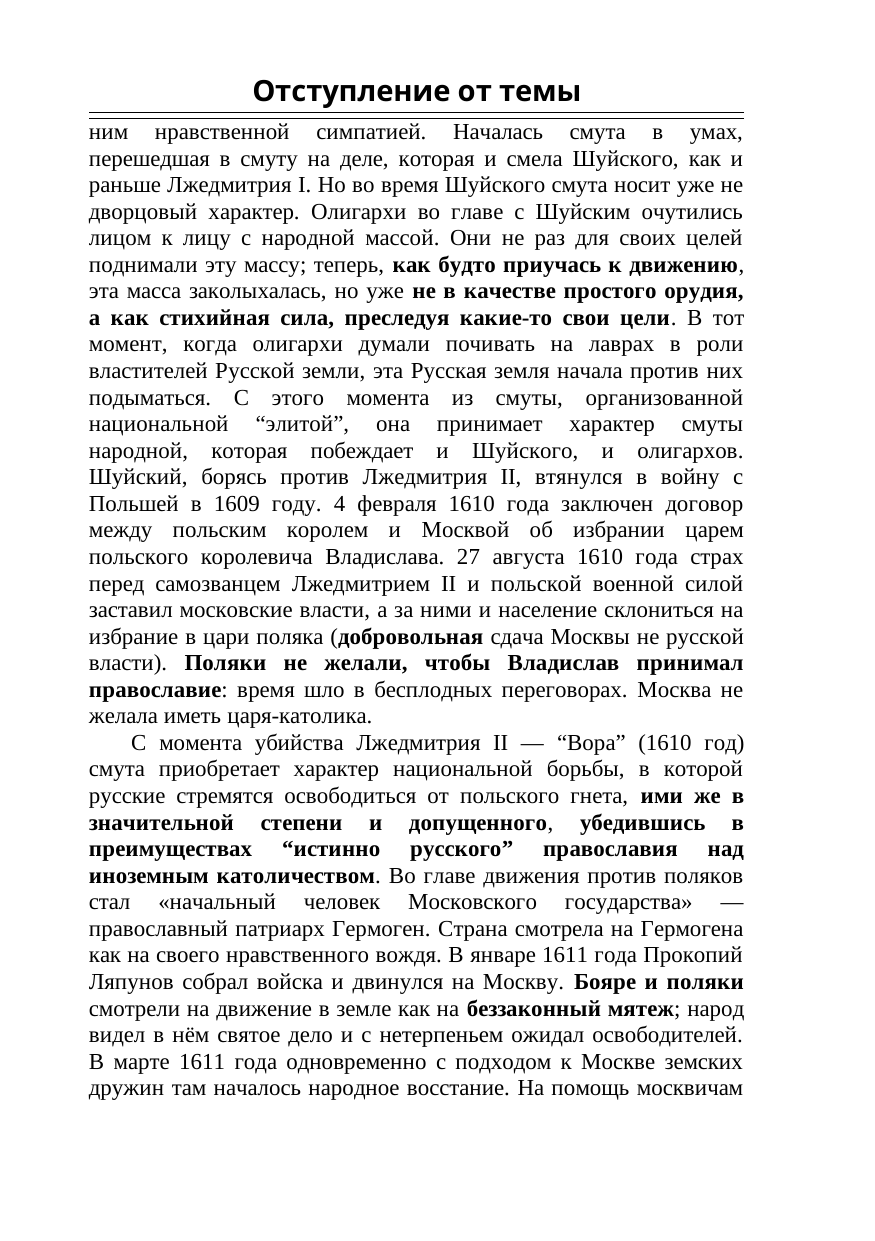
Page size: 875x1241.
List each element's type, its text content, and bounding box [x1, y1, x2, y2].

text ним нравственной симпатией. Началась смута в умах, перешедшая в смуту на деле, которая и смела Шуйского, как и раньше Лжедмитрия I. Но во время Шуйского смута носит уже не дворцовый характер. Олигархи во главе с Шуйским очутились лицом к лицу с народной массой. Они не раз для своих целей поднимали эту массу; теперь, как будто приучась к движению, эта масса заколыхалась, но уже не в качестве простого орудия, а как стихийная сила, преследуя какие-то свои цели. В тот момент, когда олигархи думали почивать на лаврах в роли властителей Русской земли, эта Русская земля начала против них подыматься. С этого момента из смуты, организованной национальной “элитой”, она принимает характер смуты народной, которая побеждает и Шуйского, и олигархов. Шуйский, борясь против Лжедмитрия II, втянулся в войну с Польшей в 1609 году. 4 февраля 1610 года заключен договор между польским королем и Москвой об избрании царем польского королевича Владислава. 27 августа 1610 года страх перед самозванцем Лжедмитрием II и польской военной силой заставил московские власти, а за ними и население склониться на избрание в цари поляка (добровольная сдача Москвы не русской власти). Поляки не желали, чтобы Владислав принимал православие: время шло в бесплодных переговорах. Москва не желала иметь царя-католика. [89, 119, 744, 729]
text С момента убийства Лжедмитрия II — “Вора” (1610 год) смута приобретает характер национальной борьбы, в которой русские стремятся освободиться от польского гнета, ими же в значительной степени и допущенного, убедившись в преимуществах “истинно русского” православия над иноземным католичеством. Во главе движения против поляков стал «начальный человек Московского государства» — православный патриарх Гермоген. Страна смотрела на Гермогена как на своего нравственного вождя. В январе 1611 года Прокопий Ляпунов собрал войска и двинулся на Москву. Бояре и поляки смотрели на движение в земле как на беззаконный мятеж; народ видел в нём святое дело и с нетерпеньем ожидал освободителей. В марте 1611 года одновременно с подходом к Москве земских дружин там началось народное восстание. На помощь москвичам [89, 729, 744, 1101]
